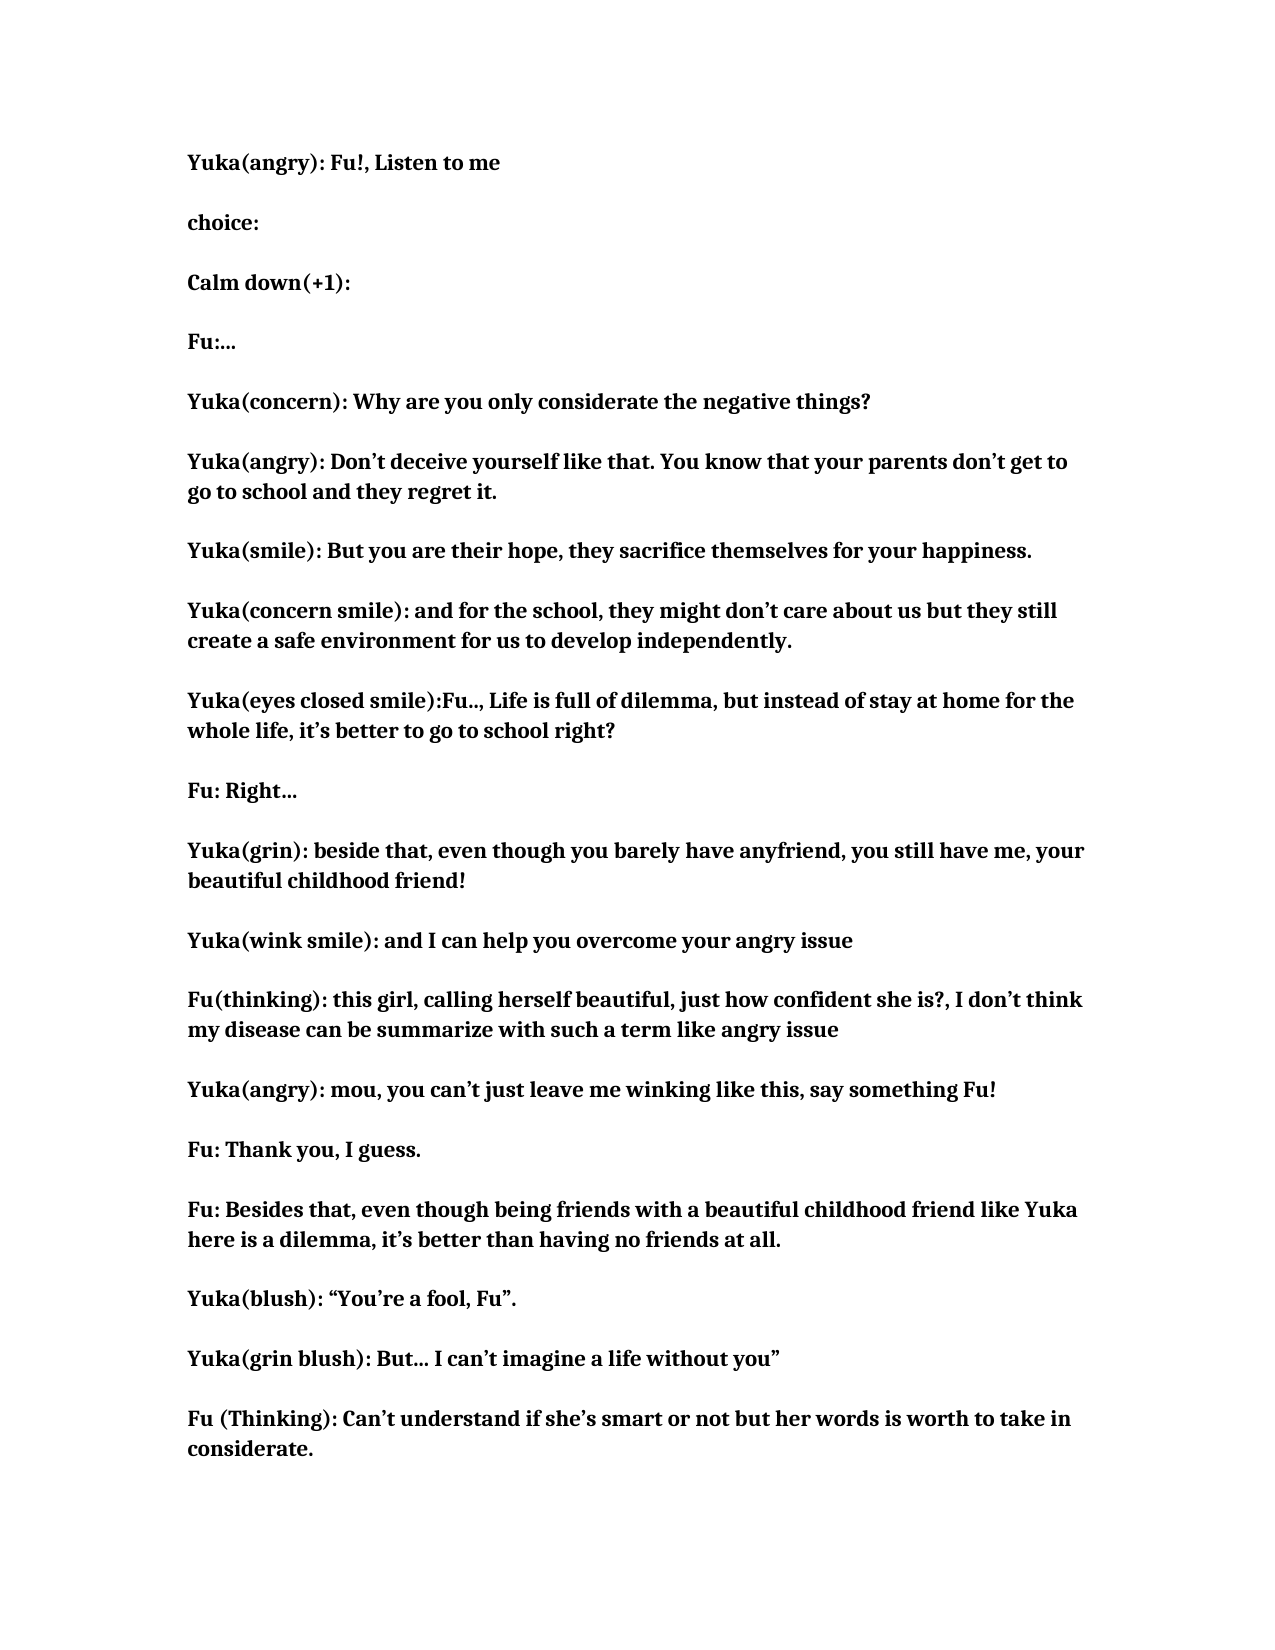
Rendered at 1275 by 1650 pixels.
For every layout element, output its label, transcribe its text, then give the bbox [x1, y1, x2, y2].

text Fu (Thinking): Can’t understand if she’s smart or not but her words is worth to take in considerate. [187, 1406, 1087, 1462]
text Yuka(smile): But you are their hope, they sacrifice themselves for your happiness. [187, 538, 1087, 565]
text Yuka(grin blush): But... I can’t imagine a life without you” [187, 1346, 1087, 1372]
text Yuka(concern smile): and for the school, they might don’t care about us but they still create a safe environment for us to develop independently. [187, 598, 1087, 654]
text Yuka(blush): “You’re a fool, Fu”. [187, 1286, 1087, 1313]
text Fu:... [187, 329, 1087, 355]
text Fu(thinking): this girl, calling herself beautiful, just how confident she is?, I don’t think my disease can be summarize with such a term like angry issue [187, 987, 1087, 1044]
text Yuka(wink smile): and I can help you overcome your angry issue [187, 927, 1087, 954]
text Yuka(grin): beside that, even though you barely have anyfriend, you still have me, your beautiful childhood friend! [187, 837, 1087, 894]
text Fu: Thank you, I guess. [187, 1137, 1087, 1163]
text Fu: Besides that, even though being friends with a beautiful childhood friend like Yuka here is a dilemma, it’s better than having no friends at all. [187, 1196, 1087, 1253]
text Yuka(eyes closed smile):Fu.., Life is full of dilemma, but instead of stay at home for the whole life, it’s better to go to school right? [187, 688, 1087, 744]
text Yuka(angry): Don’t deceive yourself like that. You know that your parents don’t get to go to school and they regret it. [187, 448, 1087, 505]
text Calm down(+1): [187, 269, 1087, 296]
text Yuka(angry): mou, you can’t just leave me winking like this, say something Fu! [187, 1077, 1087, 1103]
text Yuka(angry): Fu!, Listen to me [187, 150, 1087, 176]
text choice: [187, 210, 1087, 236]
text Fu: Right… [187, 778, 1087, 804]
text Yuka(concern): Why are you only considerate the negative things? [187, 389, 1087, 415]
